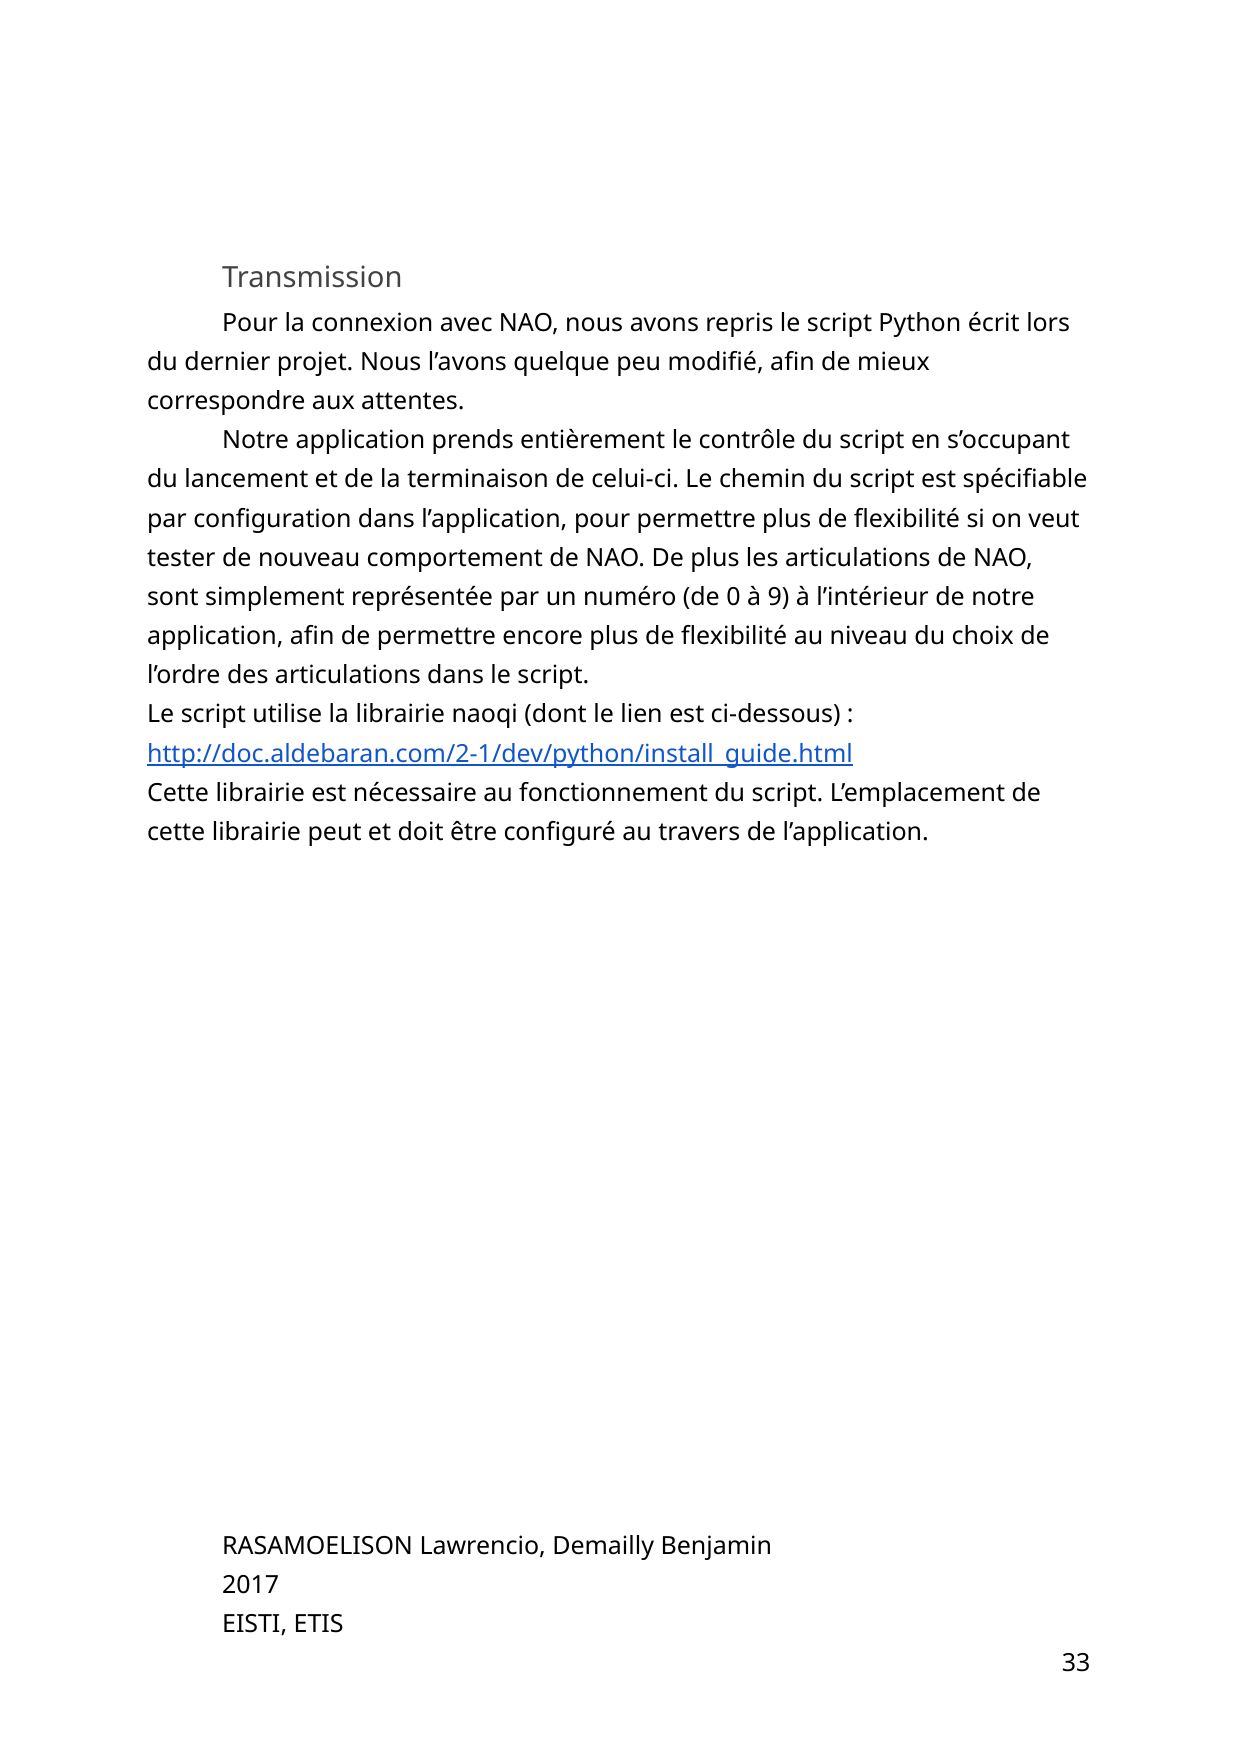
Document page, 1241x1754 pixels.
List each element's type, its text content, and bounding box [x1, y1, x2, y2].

text Cette librairie est nécessaire au fonctionnement du script. L’emplacement de cette librairie peut et doit être configuré au travers de l’application. [147, 774, 1090, 848]
text Le script utilise la librairie naoqi (dont le lien est ci-dessous) : http://doc.aldebaran.com/2-1/dev/python/install_guide.html [147, 696, 1090, 769]
subtitle Transmission [222, 256, 1090, 296]
text Notre application prends entièrement le contrôle du script en s’occupant du lancement et de la terminaison de celui-ci. Le chemin du script est spécifiable par configuration dans l’application, pour permettre plus de flexibilité si on veut tester de nouveau comportement de NAO. De plus les articulations de NAO, sont simplement représentée par un numéro (de 0 à 9) à l’intérieur de notre application, afin de permettre encore plus de flexibilité au niveau du choix de l’ordre des articulations dans le script. [147, 422, 1090, 691]
text Pour la connexion avec NAO, nous avons repris le script Python écrit lors du dernier projet. Nous l’avons quelque peu modifié, afin de mieux correspondre aux attentes. [147, 304, 1090, 417]
